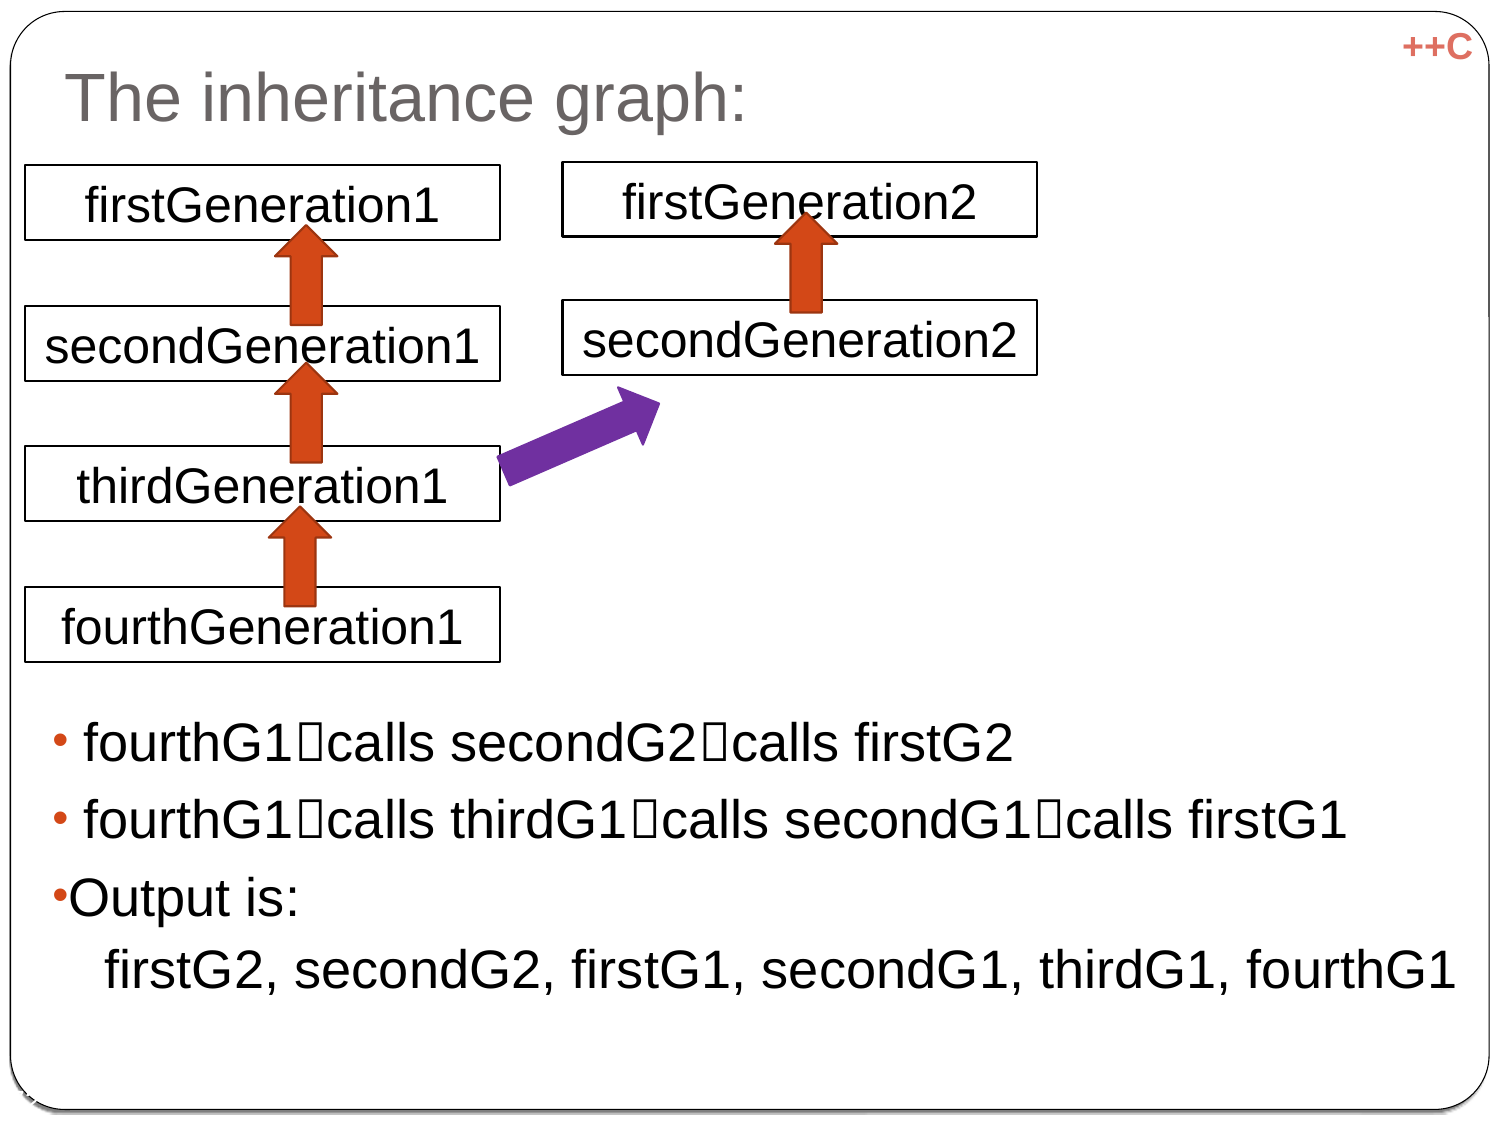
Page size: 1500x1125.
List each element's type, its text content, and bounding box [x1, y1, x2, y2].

text_box [774, 212, 838, 313]
list fourthG1calls secondG2calls firstG2 fourthG1calls thirdG1calls secondG1calls firstG1 Output is: firstG2, secondG2, firstG1, secondG1, thirdG1, fourthG1 [37, 699, 1500, 1075]
title The inheritance graph: [50, 45, 1450, 150]
text_box [268, 506, 332, 607]
text_box secondGeneration1 [24, 305, 500, 381]
text_box firstGeneration2 [562, 161, 1038, 237]
text_box [274, 362, 338, 463]
text_box [274, 224, 338, 325]
slide_number [0, 1074, 50, 1125]
text_box [497, 387, 660, 486]
text_box secondGeneration2 [562, 299, 1038, 375]
text_box firstGeneration1 [24, 165, 500, 241]
text_box thirdGeneration1 [24, 446, 500, 522]
text_box fourthGeneration1 [24, 586, 500, 662]
